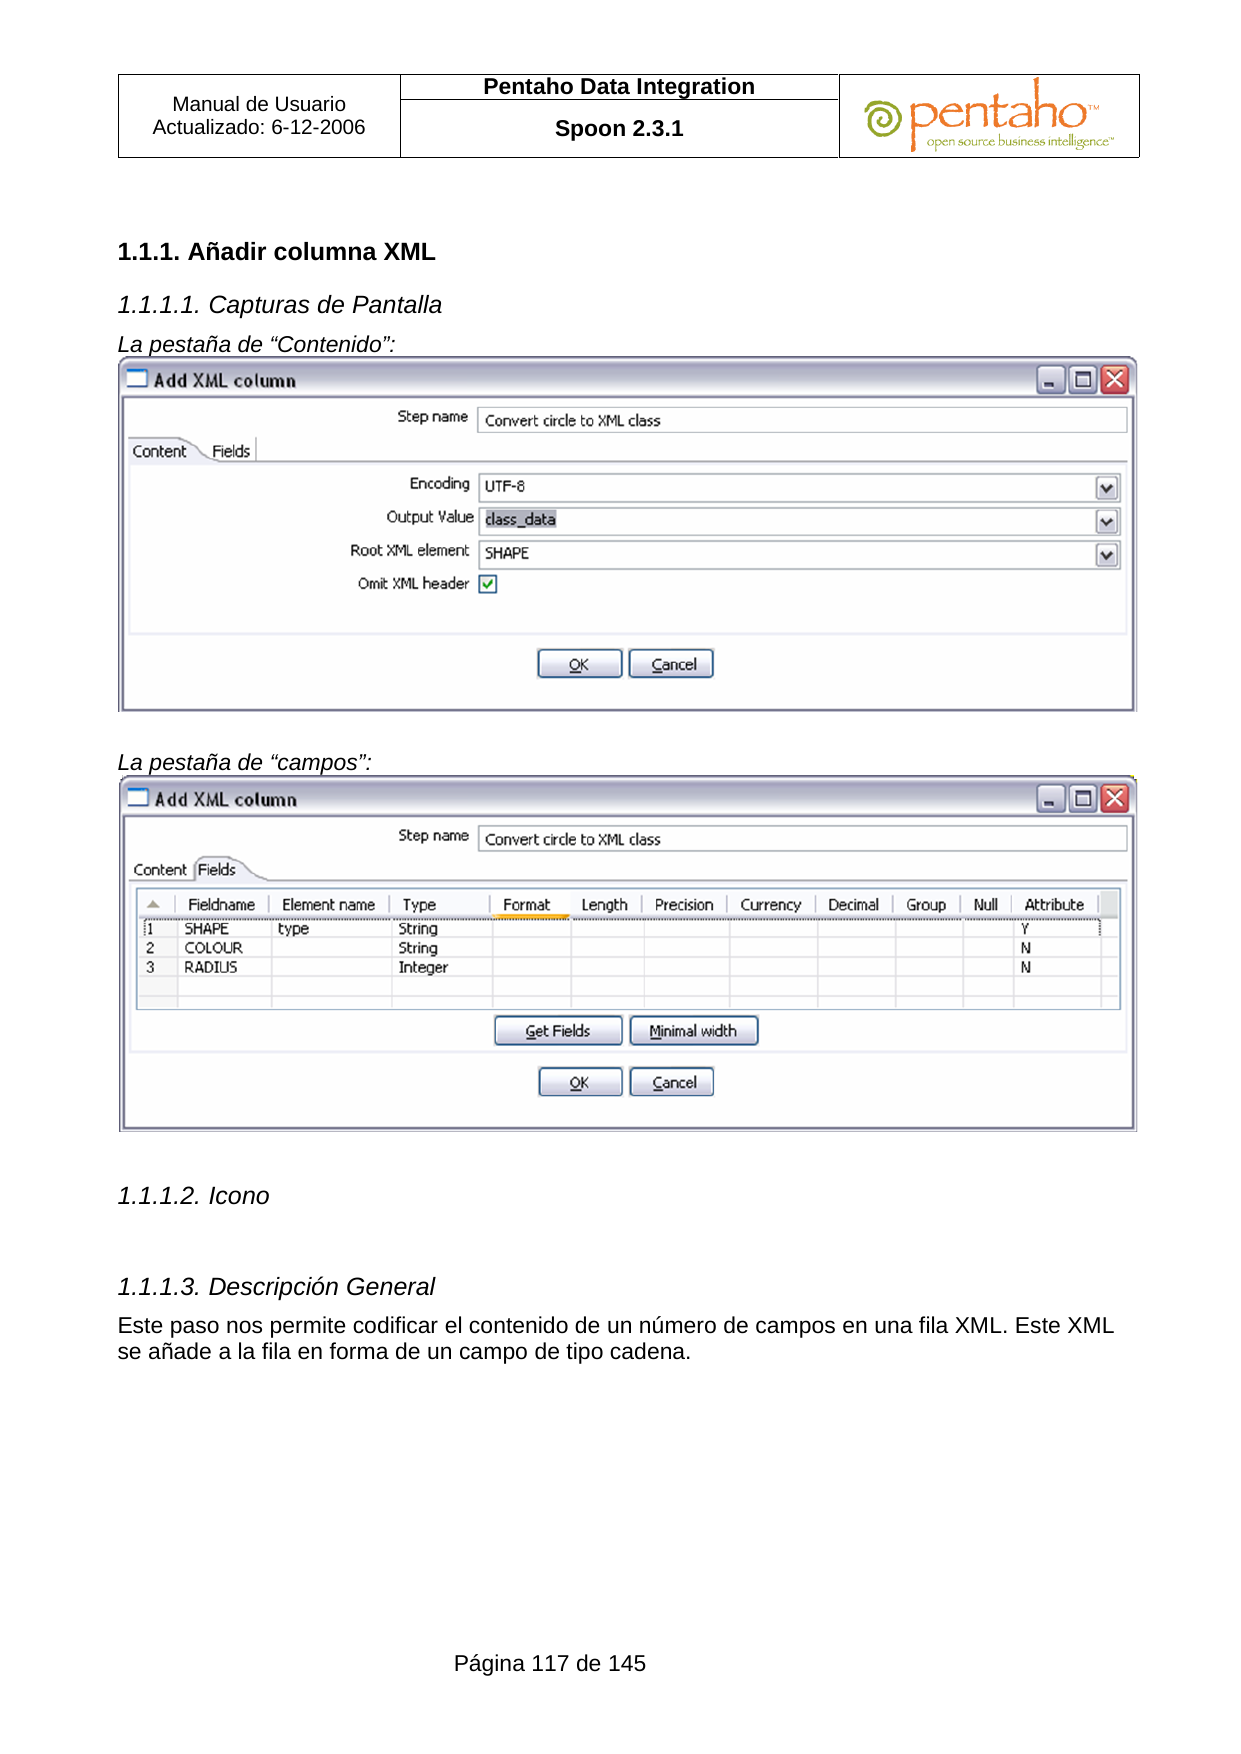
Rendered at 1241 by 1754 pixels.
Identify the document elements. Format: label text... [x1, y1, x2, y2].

subtitle Icono [117, 1182, 1137, 1209]
text La pestaña de “Contenido”: [117, 331, 1137, 356]
text Este paso nos permite codificar el contenido de un número de campos en una fila XML. Este XML se añade a la fila en forma de un campo de tipo cadena. [117, 1313, 1137, 1364]
subtitle Añadir columna XML [117, 238, 1137, 266]
subtitle Capturas de Pantalla [117, 291, 1137, 319]
text La pestaña de “campos”: [117, 750, 1137, 775]
subtitle Descripción General [117, 1273, 1137, 1301]
